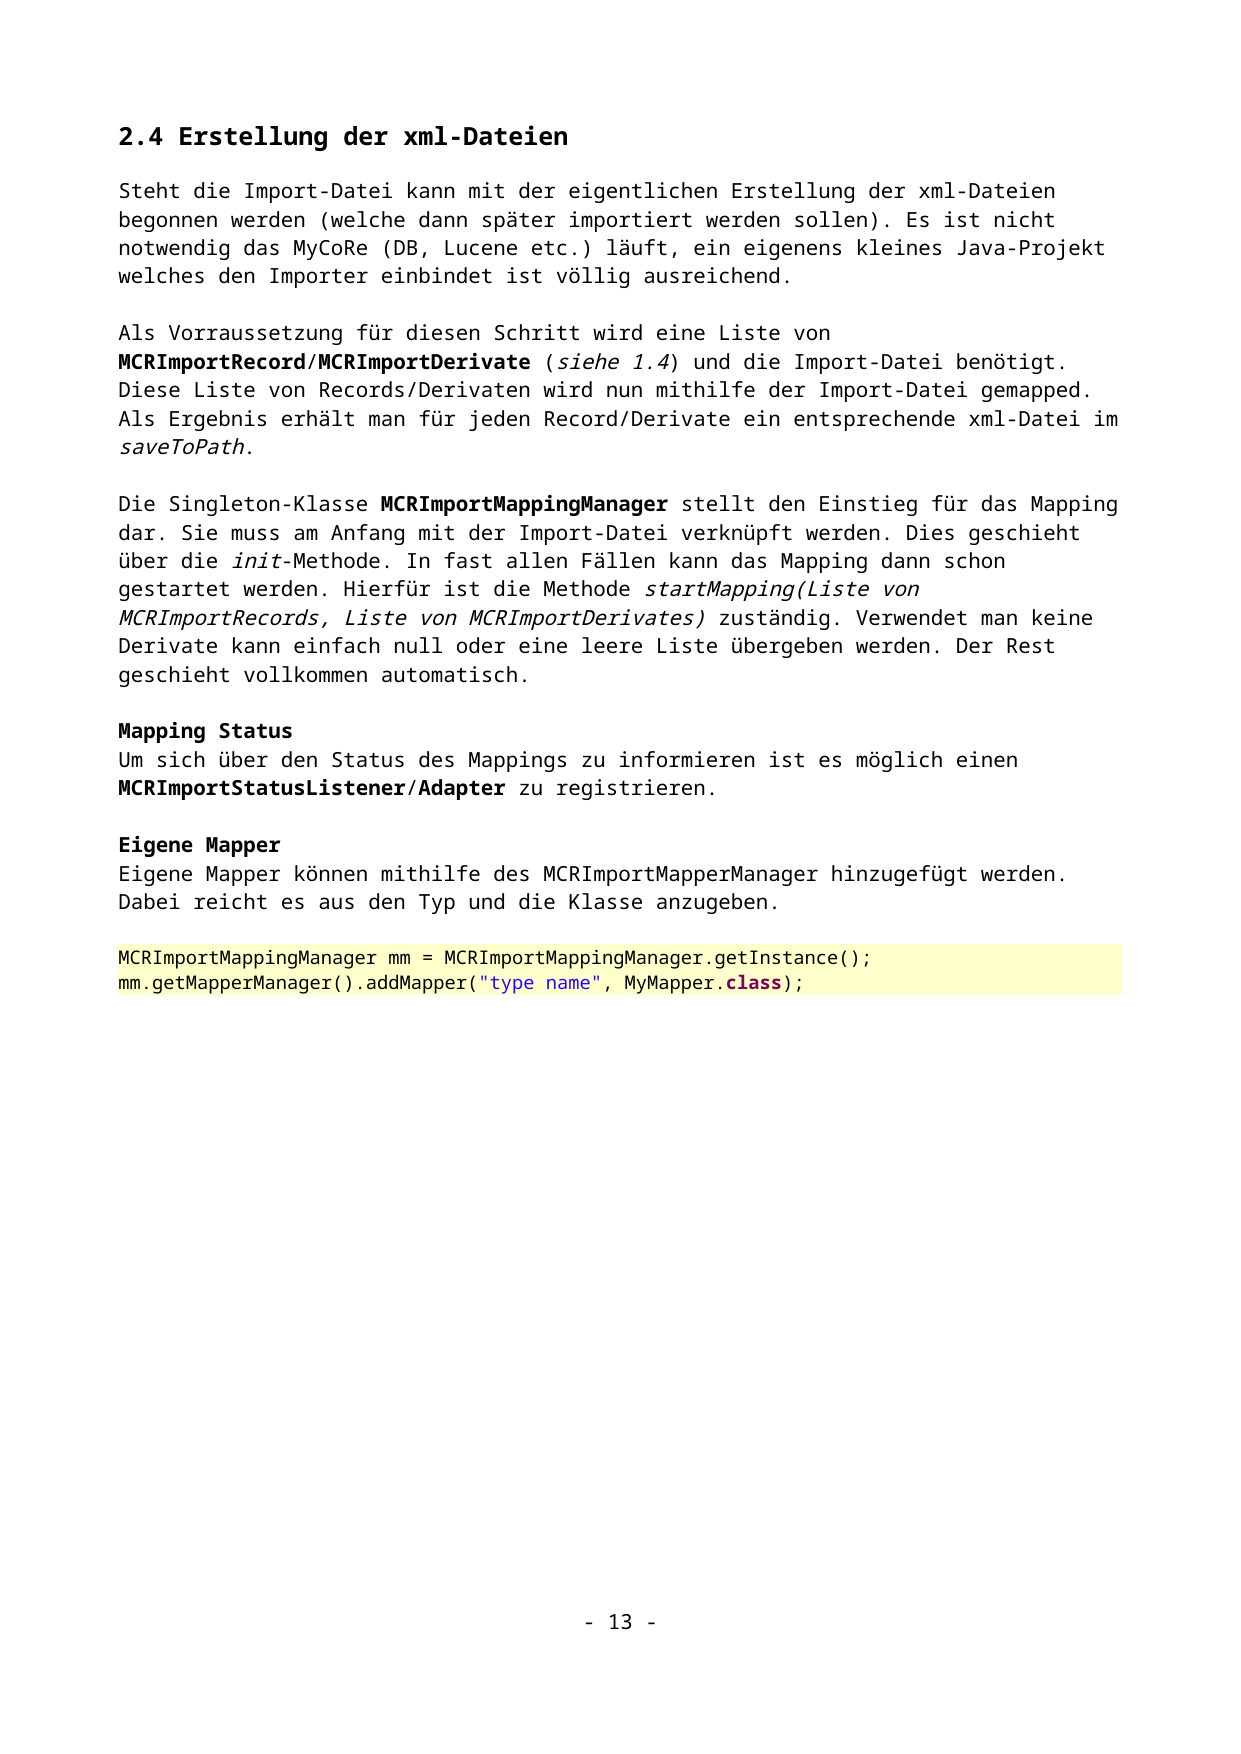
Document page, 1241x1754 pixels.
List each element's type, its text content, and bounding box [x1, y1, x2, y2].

text Als Vorraussetzung für diesen Schritt wird eine Liste von MCRImportRecord/MCRImportDerivate (siehe 1.4) und die Import-Datei benötigt. Diese Liste von Records/Derivaten wird nun mithilfe der Import-Datei gemapped. Als Ergebnis erhält man für jeden Record/Derivate ein entsprechende xml-Datei im saveToPath. [118, 318, 1122, 461]
text MCRImportMappingManager mm = MCRImportMappingManager.getInstance(); [118, 944, 1122, 970]
text Mapping Status [118, 717, 1122, 745]
text Die Singleton-Klasse MCRImportMappingManager stellt den Einstieg für das Mapping dar. Sie muss am Anfang mit der Import-Datei verknüpft werden. Dies geschieht über die init-Methode. In fast allen Fällen kann das Mapping dann schon gestartet werden. Hierfür ist die Methode startMapping(Liste von MCRImportRecords, Liste von MCRImportDerivates) zuständig. Verwendet man keine Derivate kann einfach null oder eine leere Liste übergeben werden. Der Rest geschieht vollkommen automatisch. [118, 489, 1122, 688]
text mm.getMapperManager().addMapper("type name", MyMapper.class); [118, 970, 1122, 995]
text Steht die Import-Datei kann mit der eigentlichen Erstellung der xml-Dateien begonnen werden (welche dann später importiert werden sollen). Es ist nicht notwendig das MyCoRe (DB, Lucene etc.) läuft, ein eigenens kleines Java-Projekt welches den Importer einbindet ist völlig ausreichend. [118, 176, 1122, 290]
text Eigene Mapper [118, 830, 1122, 859]
subtitle 2.4 Erstellung der xml-Dateien [118, 118, 1122, 152]
text Eigene Mapper können mithilfe des MCRImportMapperManager hinzugefügt werden. Dabei reicht es aus den Typ und die Klasse anzugeben. [118, 859, 1122, 916]
text Um sich über den Status des Mappings zu informieren ist es möglich einen MCRImportStatusListener/Adapter zu registrieren. [118, 745, 1122, 802]
